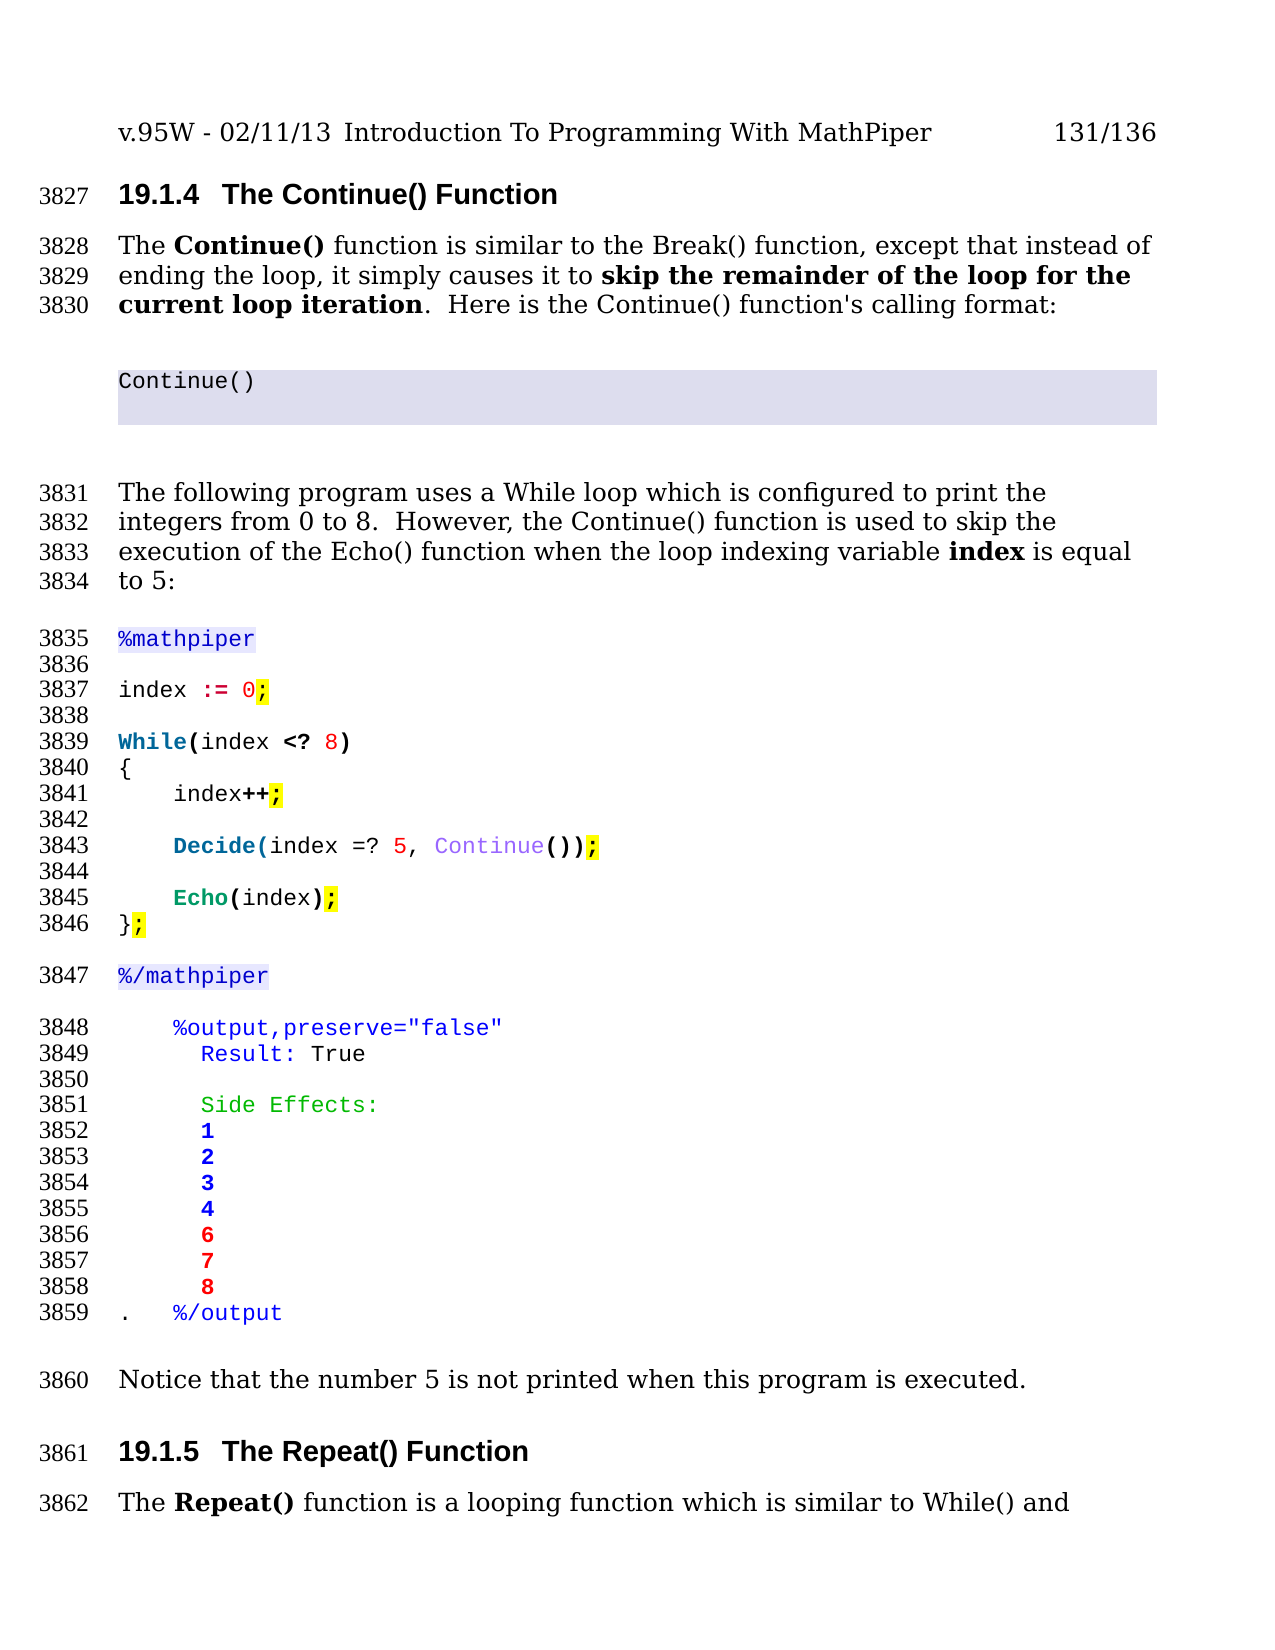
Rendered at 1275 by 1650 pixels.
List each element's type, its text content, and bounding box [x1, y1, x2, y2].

text }; [118, 912, 1157, 938]
text Side Effects: [118, 1094, 1157, 1120]
text 1 [118, 1120, 1157, 1146]
text The Continue() function is similar to the Break() function, except that instead of ending the loop, it simply causes it to skip the remainder of the loop for the current loop iteration. Here is the Continue() function's calling format: [118, 231, 1157, 319]
text Result: True [118, 1042, 1157, 1068]
text %output,preserve="false" [118, 1016, 1157, 1042]
table_header Continue() [118, 370, 1157, 425]
text Decide(index =? 5, Continue()); [118, 834, 1157, 860]
text 7 [118, 1249, 1157, 1275]
text 4 [118, 1198, 1157, 1223]
text 3 [118, 1172, 1157, 1198]
text 8 [118, 1275, 1157, 1301]
subtitle The Continue() Function [118, 177, 1157, 210]
text index++; [118, 783, 1157, 808]
text The following program uses a While loop which is configured to print the integers from 0 to 8. However, the Continue() function is used to skip the execution of the Echo() function when the loop indexing variable index is equal to 5: [118, 478, 1157, 595]
text %mathpiper [118, 627, 1157, 653]
text %/mathpiper [118, 964, 1157, 990]
subtitle The Repeat() Function [118, 1434, 1157, 1467]
text 2 [118, 1146, 1157, 1172]
text While(index <? 8) [118, 731, 1157, 757]
text 6 [118, 1223, 1157, 1249]
text { [118, 757, 1157, 783]
text index := 0; [118, 679, 1157, 705]
text Notice that the number 5 is not printed when this program is executed. [118, 1366, 1157, 1395]
text The Repeat() function is a looping function which is similar to While() and [118, 1488, 1157, 1518]
text . %/output [118, 1301, 1157, 1327]
text Echo(index); [118, 886, 1157, 912]
